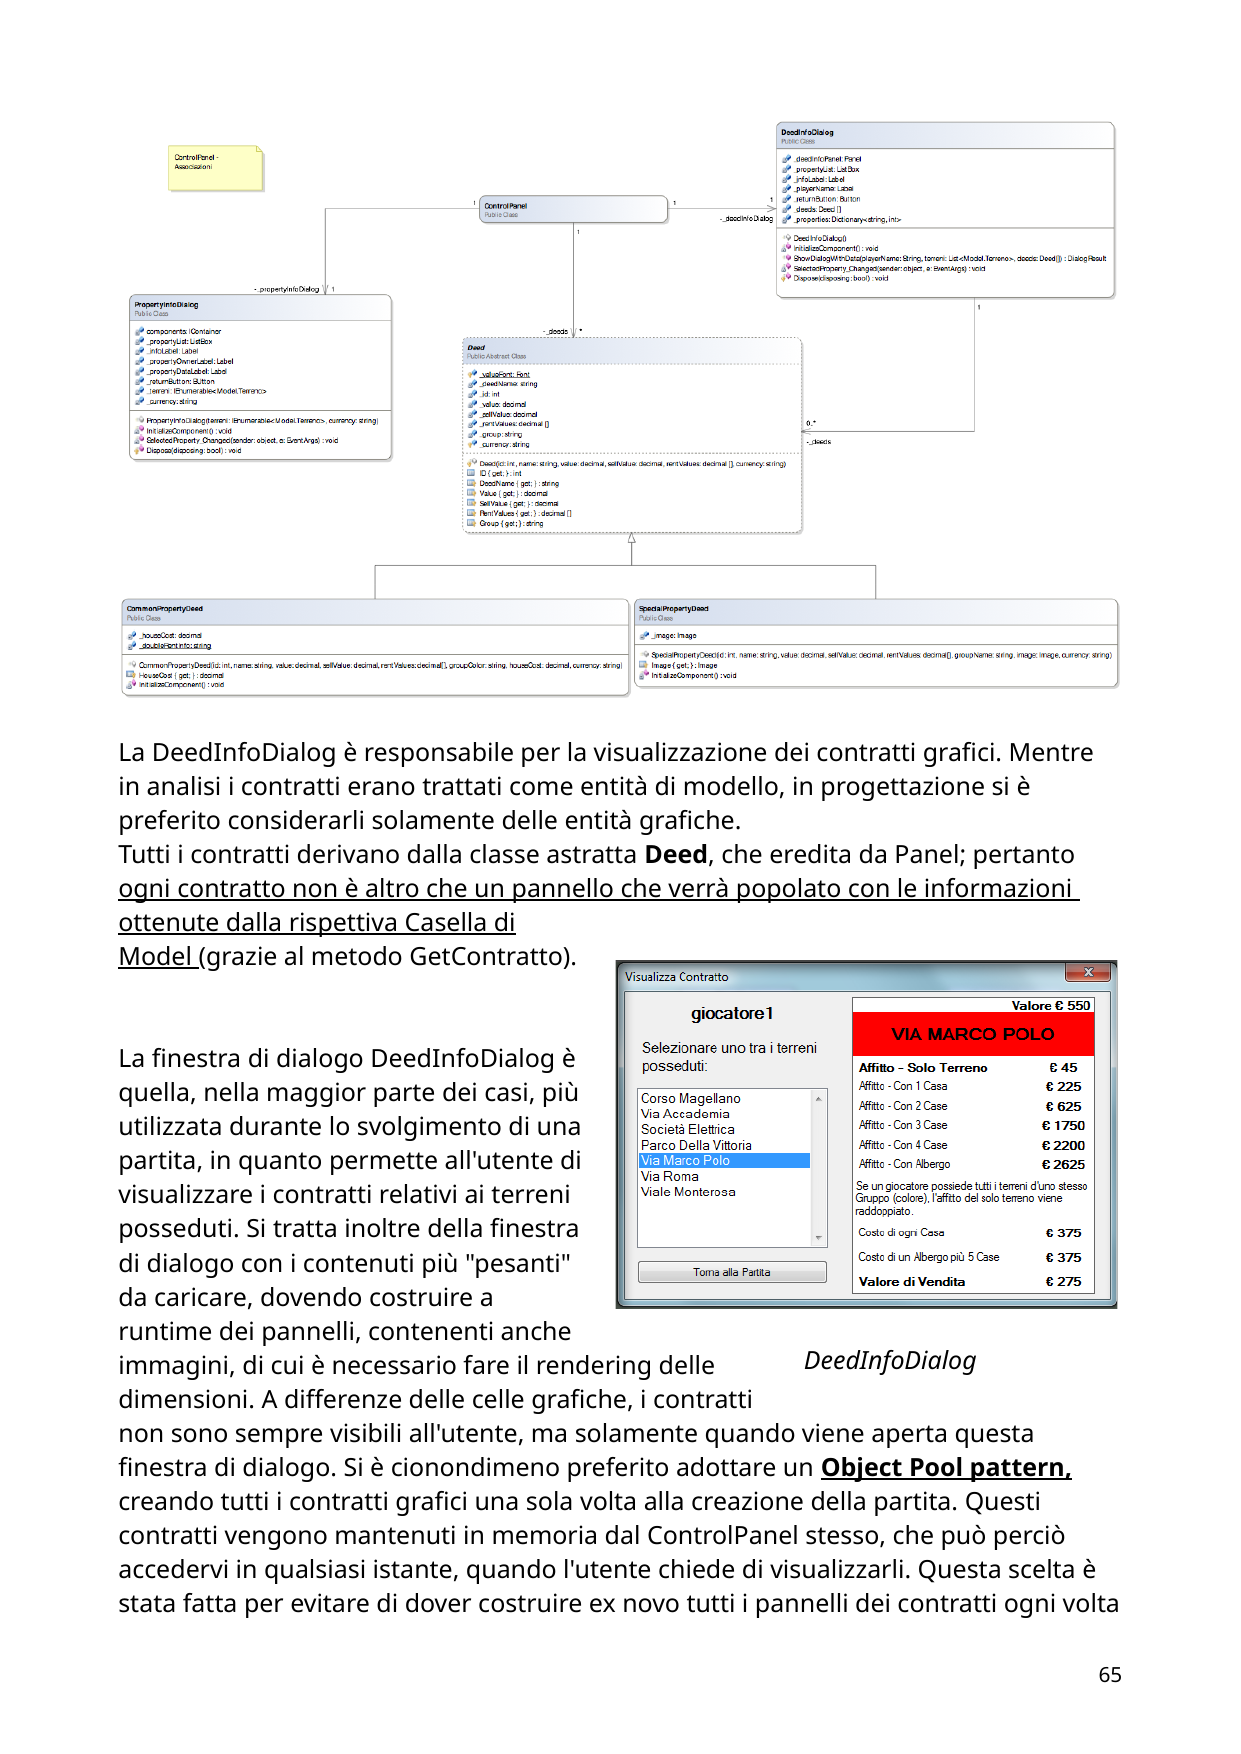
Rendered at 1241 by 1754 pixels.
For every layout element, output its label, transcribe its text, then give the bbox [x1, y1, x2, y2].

text La finestra di dialogo DeedInfoDialog è quella, nella maggior parte dei casi, più utilizzata durante lo svolgimento di una partita, in quanto permette all'utente di visualizzare i contratti relativi ai terreni posseduti. Si tratta inoltre della finestra di dialogo con i contenuti più "pesanti" da caricare, dovendo costruire a runtime dei pannelli, contenenti anche immagini, di cui è necessario fare il rendering delle dimensioni. A differenze delle celle grafiche, i contratti non sono sempre visibili all'utente, ma solamente quando viene aperta questa finestra di dialogo. Si è cionondimeno preferito adottare un Object Pool pattern, creando tutti i contratti grafici una sola volta alla creazione della partita. Questi contratti vengono mantenuti in memoria dal ControlPanel stesso, che può perciò accedervi in qualsiasi istante, quando l'utente chiede di visualizzarli. Questa scelta è stata fatta per evitare di dover costruire ex novo tutti i pannelli dei contratti ogni volta [118, 1309, 1122, 1620]
picture [118, 118, 1122, 701]
text Tutti i contratti derivano dalla classe astratta Deed, che eredita da Panel; pertanto ogni contratto non è altro che un pannello che verrà popolato con le informazioni ottenute dalla rispettiva Casella di Model (grazie al metodo GetContratto). [118, 836, 1122, 973]
text La DeedInfoDialog è responsabile per la visualizzazione dei contratti grafici. Mentre in analisi i contratti erano trattati come entità di modello, in progettazione si è preferito considerarli solamente delle entità grafiche. [118, 734, 1122, 836]
picture [615, 960, 1118, 1309]
